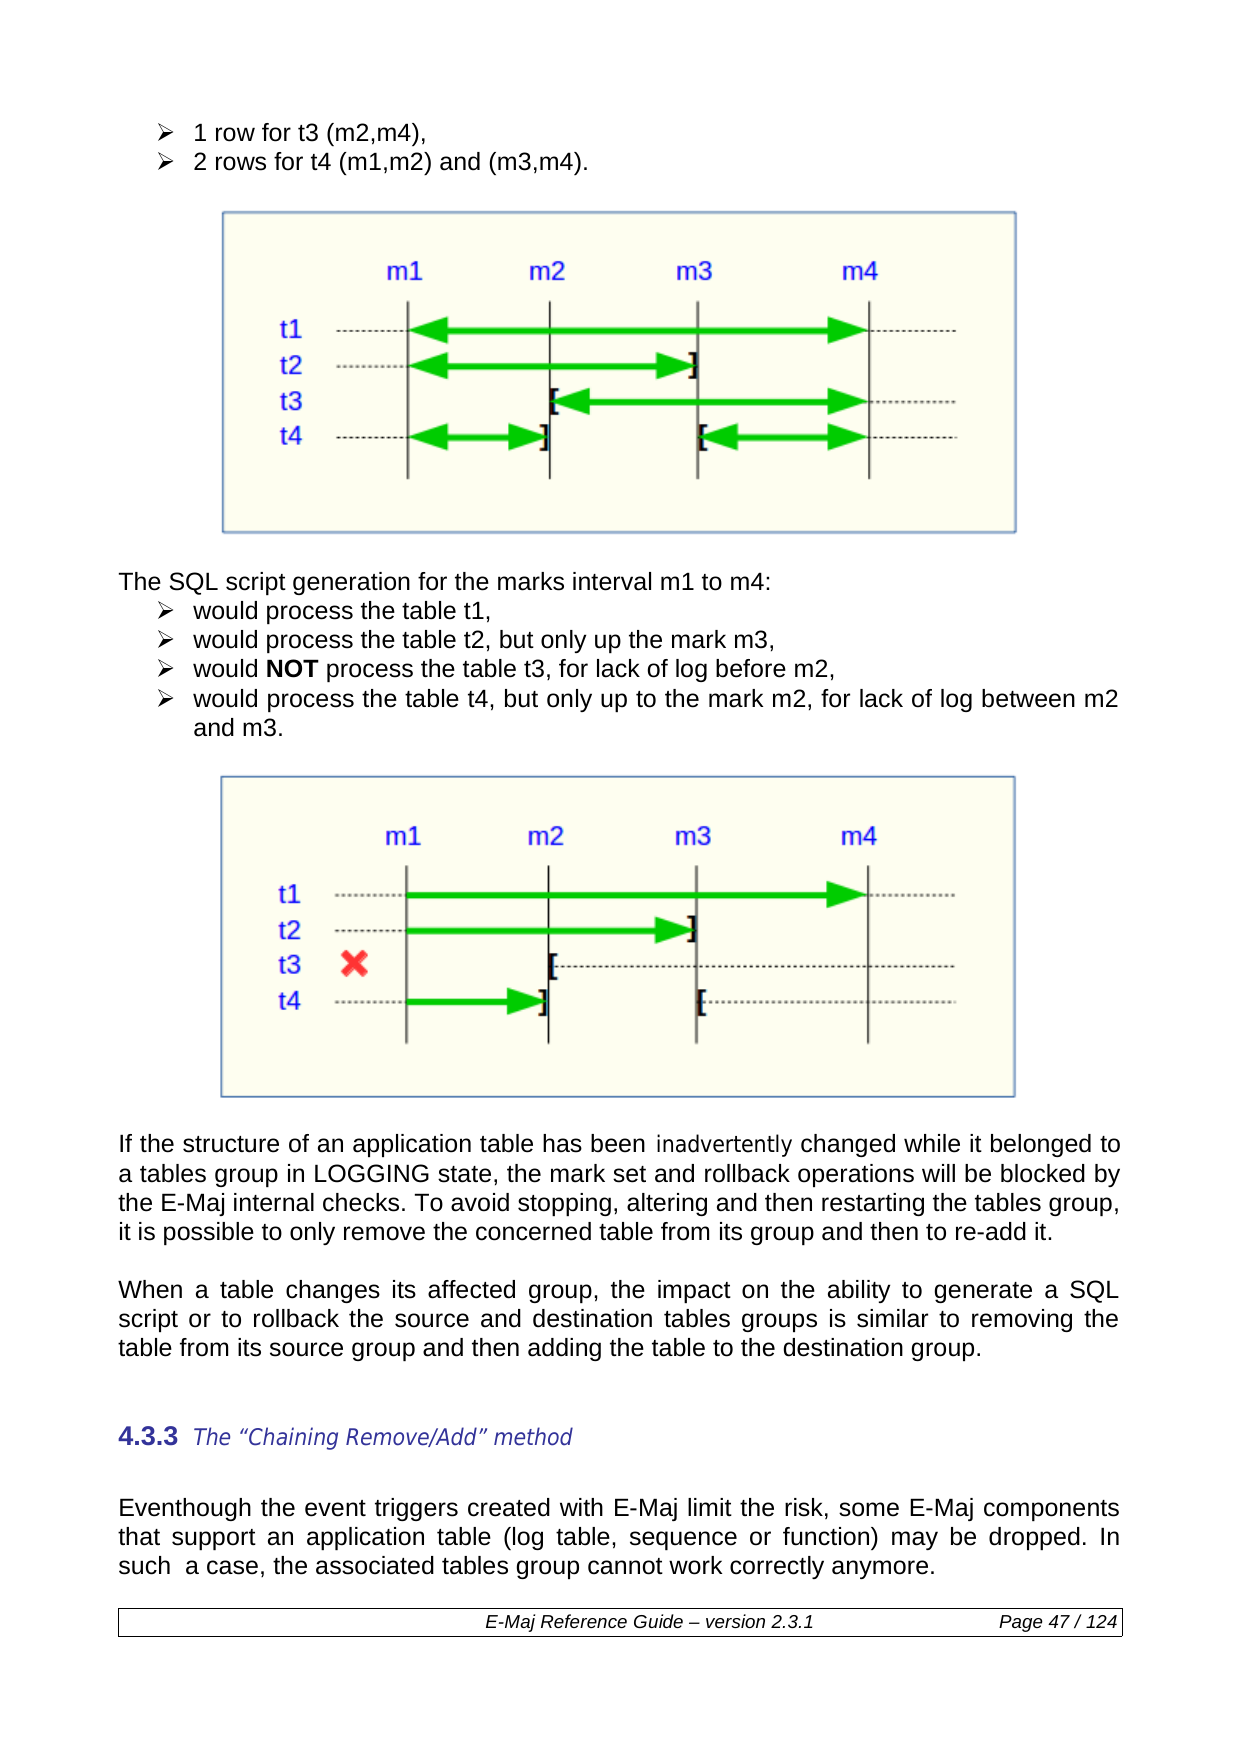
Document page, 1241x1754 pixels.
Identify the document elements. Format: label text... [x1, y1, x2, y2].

subtitle The “Chaining Remove/Add” method [118, 1420, 1122, 1451]
list 1 row for t3 (m2,m4), [156, 118, 1122, 147]
text When a table changes its affected group, the impact on the ability to generate a SQL script or to rollback the source and destination tables groups is similar to removing the table from its source group and then adding the table to the destination group. [118, 1275, 1122, 1362]
text Eventhough the event triggers created with E-Maj limit the risk, some E-Maj components that support an application table (log table, sequence or function) may be dropped. In such a case, the associated tables group cannot work correctly anymore. [118, 1493, 1122, 1580]
text If the structure of an application table has been inadvertently changed while it belonged to a tables group in LOGGING state, the mark set and rollback operations will be blocked by the E-Maj internal checks. To avoid stopping, altering and then restarting the tables group, it is possible to only remove the concerned table from its group and then to re-add it. [118, 1129, 1122, 1246]
list would process the table t4, but only up to the mark m2, for lack of log between m2 and m3. [156, 683, 1122, 742]
list would process the table t2, but only up the mark m3, [156, 625, 1122, 654]
list 2 rows for t4 (m1,m2) and (m3,m4). [156, 147, 1122, 176]
picture [216, 205, 1024, 539]
text The SQL script generation for the marks interval m1 to m4: [118, 567, 1122, 596]
list would process the table t1, [156, 596, 1122, 625]
list would NOT process the table t3, for lack of log before m2, [156, 654, 1122, 683]
picture [217, 770, 1024, 1101]
